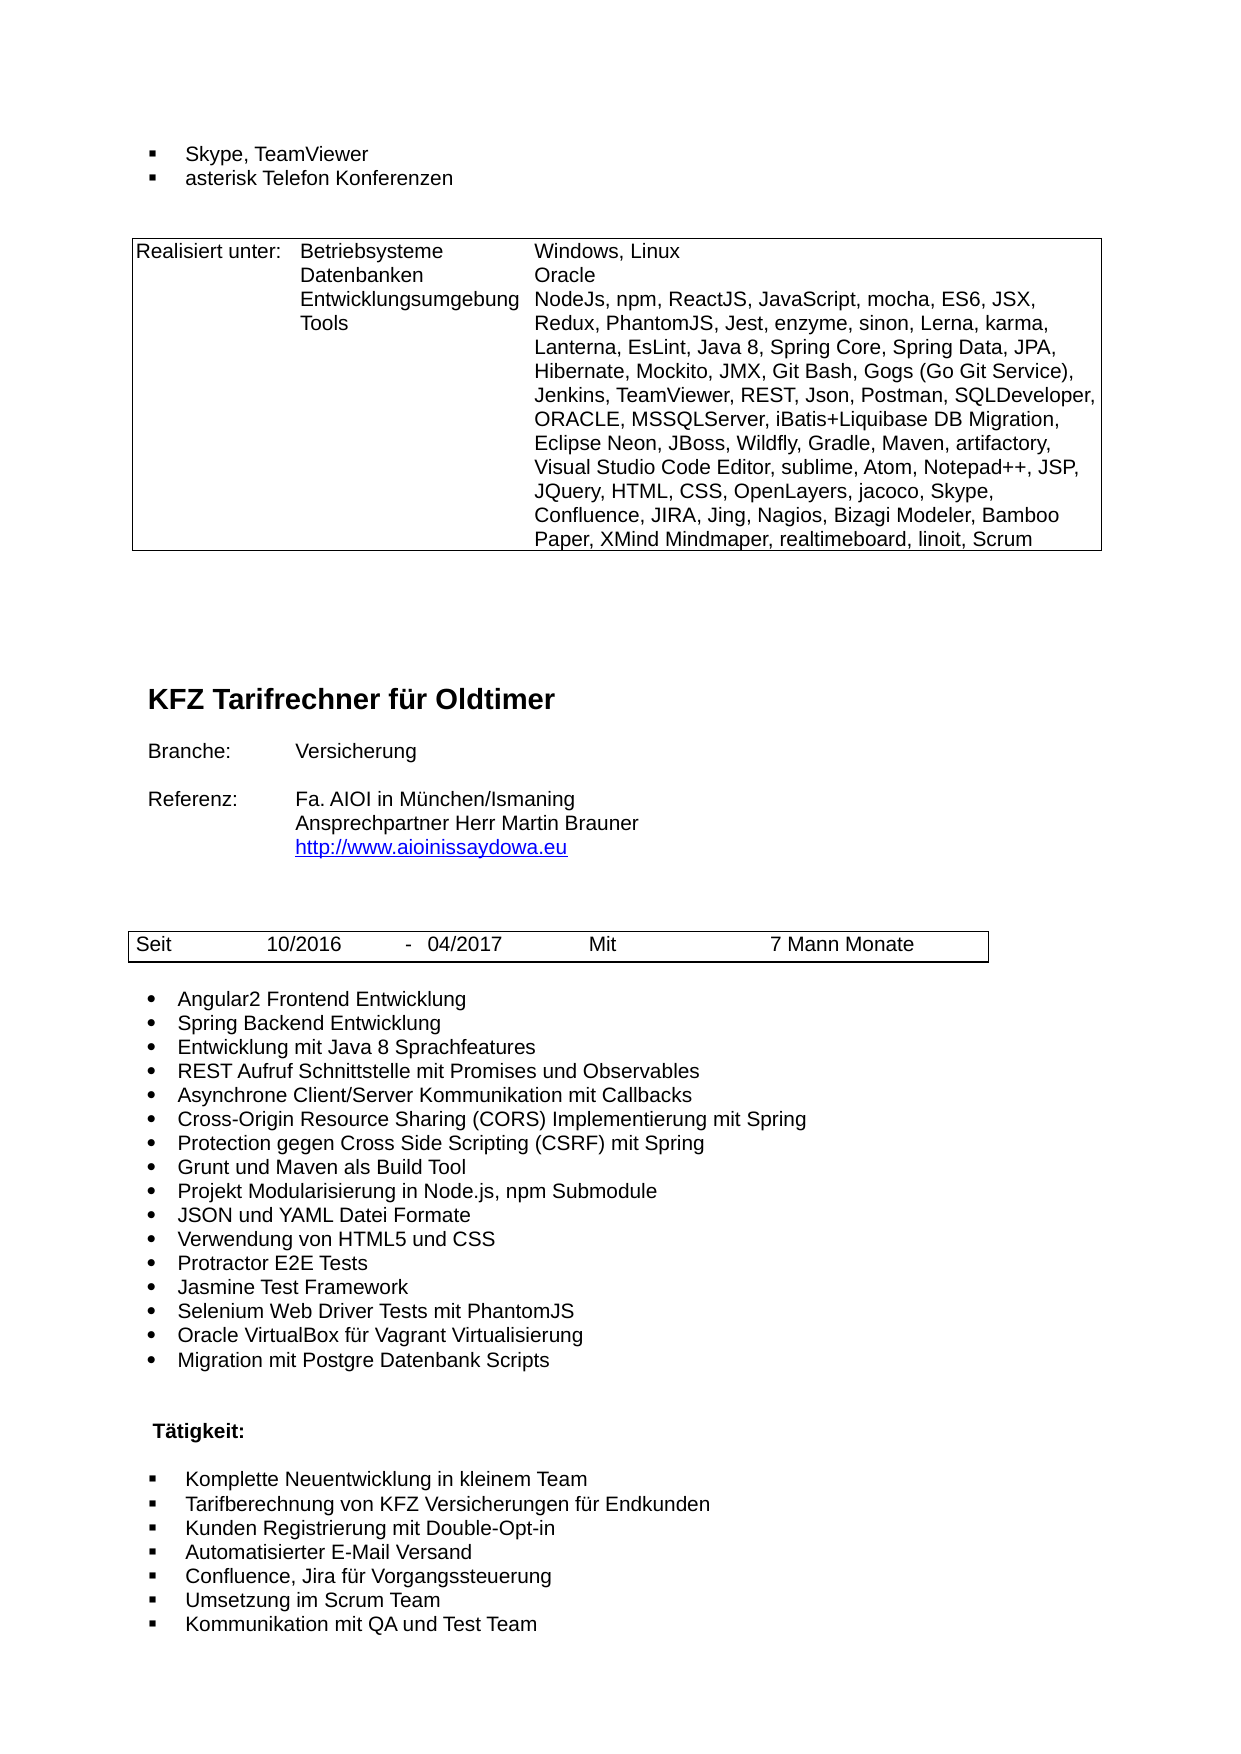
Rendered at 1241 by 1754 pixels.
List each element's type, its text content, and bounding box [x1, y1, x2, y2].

text Branche: Versicherung [148, 739, 1110, 763]
list asterisk Telefon Konferenzen [148, 166, 1110, 190]
list Kunden Registrierung mit Double-Opt-in [148, 1515, 1110, 1539]
table_header Betriebsysteme Datenbanken [297, 239, 531, 287]
list Confluence, Jira für Vorgangssteuerung [148, 1563, 1110, 1588]
table_cell Entwicklungsumgebung Tools [297, 287, 531, 550]
list REST Aufruf Schnittstelle mit Promises und Observables [148, 1059, 1110, 1083]
list Umsetzung im Scrum Team [148, 1588, 1110, 1612]
list Kommunikation mit QA und Test Team [148, 1612, 1110, 1636]
list JSON und YAML Datei Formate [148, 1203, 1110, 1227]
table_header 10/2016 [259, 932, 398, 961]
table_header Seit [129, 932, 259, 961]
list Oracle VirtualBox für Vagrant Virtualisierung [148, 1323, 1110, 1347]
table_header 04/2017 [420, 932, 581, 961]
text Referenz: Fa. AIOI in München/Ismaning [148, 787, 1110, 811]
table_header Mit [581, 932, 762, 961]
text Ansprechpartner Herr Martin Brauner [148, 811, 1110, 835]
list Protection gegen Cross Side Scripting (CSRF) mit Spring [148, 1131, 1110, 1155]
list Grunt und Maven als Build Tool [148, 1155, 1110, 1179]
list Protractor E2E Tests [148, 1251, 1110, 1275]
list Skype, TeamViewer [148, 142, 1110, 166]
list Entwicklung mit Java 8 Sprachfeatures [148, 1034, 1110, 1059]
table_header Windows, Linux Oracle [531, 239, 1101, 287]
table_cell [133, 287, 297, 550]
list Asynchrone Client/Server Kommunikation mit Callbacks [148, 1083, 1110, 1107]
list Spring Backend Entwicklung [148, 1011, 1110, 1034]
list Automatisierter E-Mail Versand [148, 1539, 1110, 1563]
text Tätigkeit: [152, 1419, 1110, 1443]
list Projekt Modularisierung in Node.js, npm Submodule [148, 1179, 1110, 1203]
table_cell NodeJs, npm, ReactJS, JavaScript, mocha, ES6, JSX, Redux, PhantomJS, Jest, enzyme, sinon, Lerna, karma, Lanterna, EsLint, Java 8, Spring Core, Spring Data, JPA, Hibernate, Mockito, JMX, Git Bash, Gogs (Go Git Service), Jenkins, TeamViewer, REST, Json, Postman, SQLDeveloper, ORACLE, MSSQLServer, iBatis+Liquibase DB Migration, Eclipse Neon, JBoss, Wildfly, Gradle, Maven, artifactory, Visual Studio Code Editor, sublime, Atom, Notepad++, JSP, JQuery, HTML, CSS, OpenLayers, jacoco, Skype, Confluence, JIRA, Jing, Nagios, Bizagi Modeler, Bamboo Paper, XMind Mindmaper, realtimeboard, linoit, Scrum [531, 287, 1101, 550]
list Migration mit Postgre Datenbank Scripts [148, 1347, 1110, 1371]
list Jasmine Test Framework [148, 1275, 1110, 1299]
list Verwendung von HTML5 und CSS [148, 1227, 1110, 1251]
list Selenium Web Driver Tests mit PhantomJS [148, 1299, 1110, 1323]
list Cross-Origin Resource Sharing (CORS) Implementierung mit Spring [148, 1107, 1110, 1131]
text http://www.aioinissaydowa.eu [221, 835, 1110, 859]
subtitle KFZ Tarifrechner für Oldtimer [148, 682, 1110, 715]
table_header Realisiert unter: [133, 239, 297, 287]
table_header - [398, 932, 420, 961]
list Angular2 Frontend Entwicklung [148, 986, 1110, 1011]
list Komplette Neuentwicklung in kleinem Team [148, 1467, 1110, 1491]
table_header 7 Mann Monate [763, 932, 988, 961]
list Tarifberechnung von KFZ Versicherungen für Endkunden [148, 1491, 1110, 1515]
